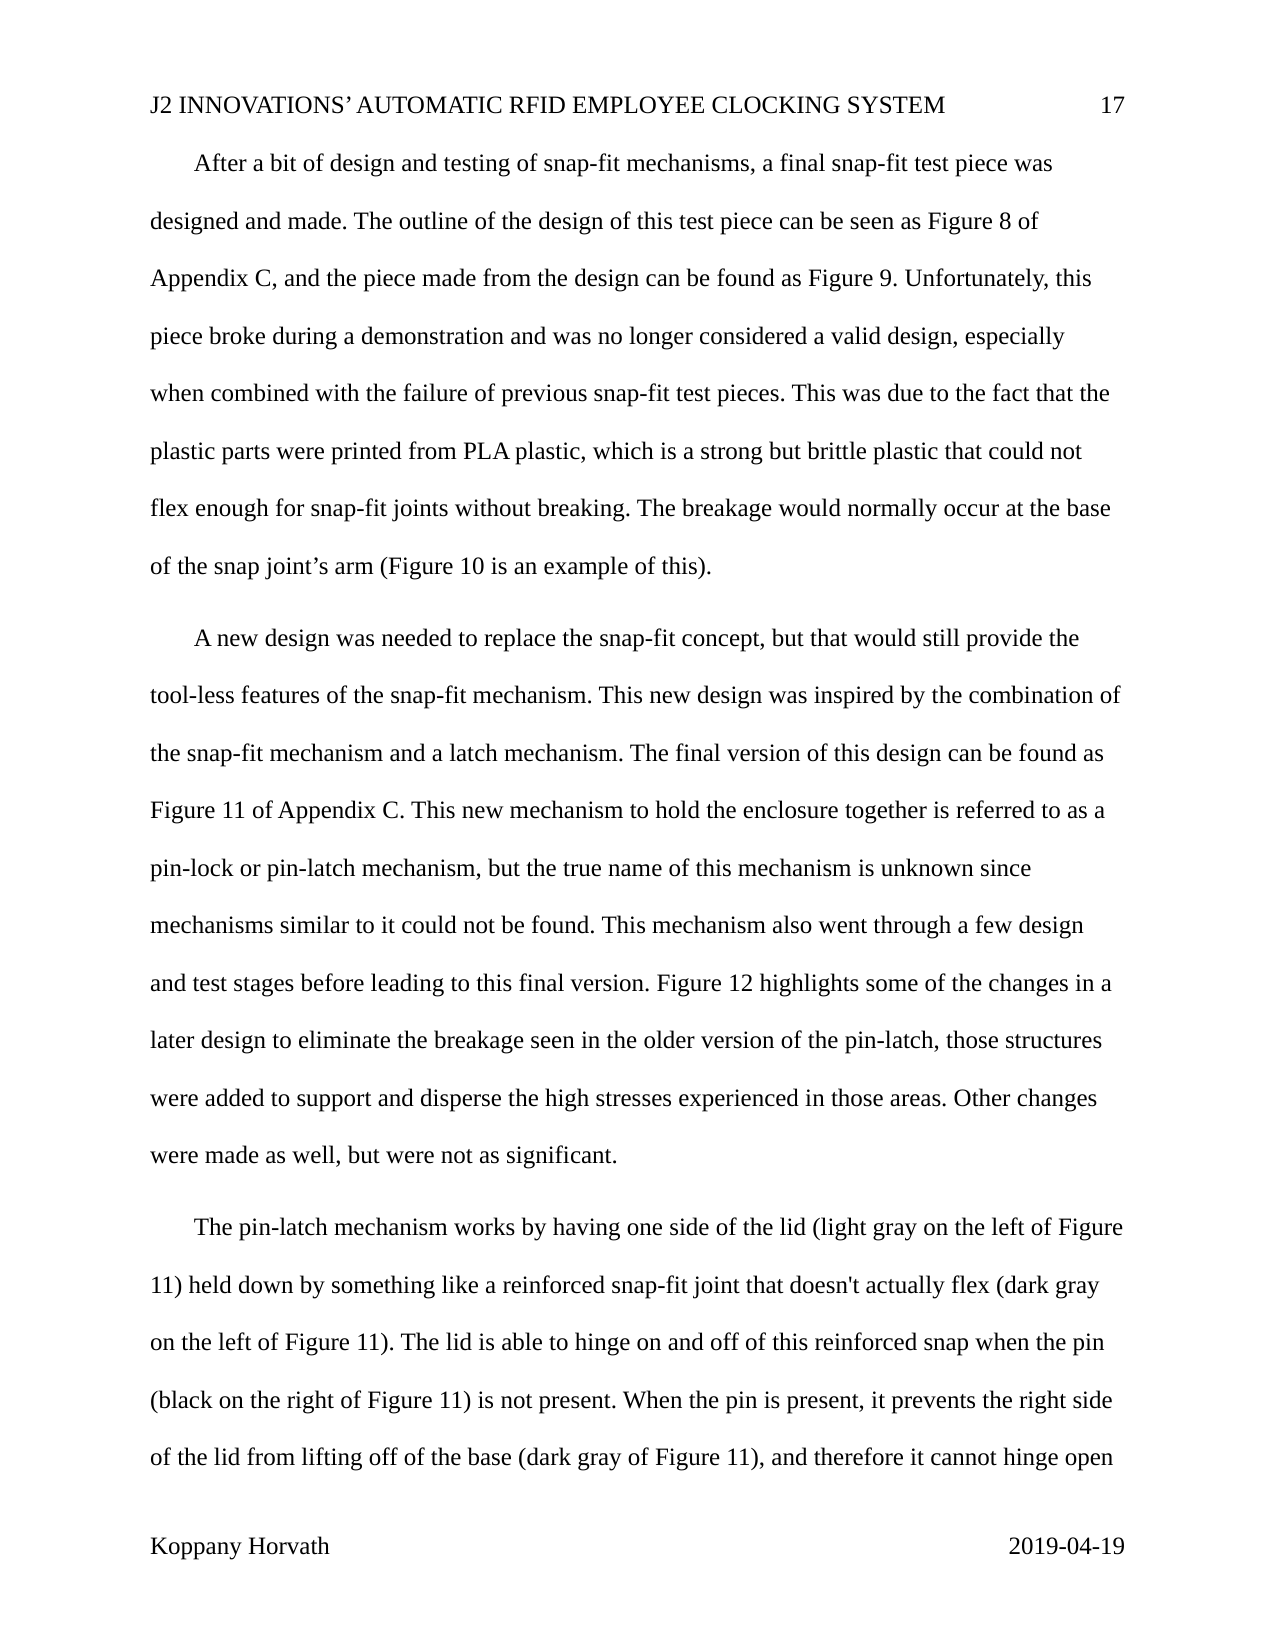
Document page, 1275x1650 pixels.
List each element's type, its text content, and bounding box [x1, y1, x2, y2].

text The pin-latch mechanism works by having one side of the lid (light gray on the left of Figure 11) held down by something like a reinforced snap-fit joint that doesn't actually flex (dark gray on the left of Figure 11). The lid is able to hinge on and off of this reinforced snap when the pin (black on the right of Figure 11) is not present. When the pin is present, it prevents the right side of the lid from lifting off of the base (dark gray of Figure 11), and therefore it cannot hinge open [150, 1212, 1125, 1471]
text A new design was needed to replace the snap-fit concept, but that would still provide the tool-less features of the snap-fit mechanism. This new design was inspired by the combination of the snap-fit mechanism and a latch mechanism. The final version of this design can be found as Figure 11 of Appendix C. This new mechanism to hold the enclosure together is referred to as a pin-lock or pin-latch mechanism, but the true name of this mechanism is unknown since mechanisms similar to it could not be found. This mechanism also went through a few design and test stages before leading to this final version. Figure 12 highlights some of the changes in a later design to eliminate the breakage seen in the older version of the pin-latch, those structures were added to support and disperse the high stresses experienced in those areas. Other changes were made as well, but were not as significant. [150, 623, 1125, 1169]
text After a bit of design and testing of snap-fit mechanisms, a final snap-fit test piece was designed and made. The outline of the design of this test piece can be seen as Figure 8 of Appendix C, and the piece made from the design can be found as Figure 9. Unfortunately, this piece broke during a demonstration and was no longer considered a valid design, especially when combined with the failure of previous snap-fit test pieces. This was due to the fact that the plastic parts were printed from PLA plastic, which is a strong but brittle plastic that could not flex enough for snap-fit joints without breaking. The breakage would normally occur at the base of the snap joint’s arm (Figure 10 is an example of this). [150, 148, 1125, 579]
